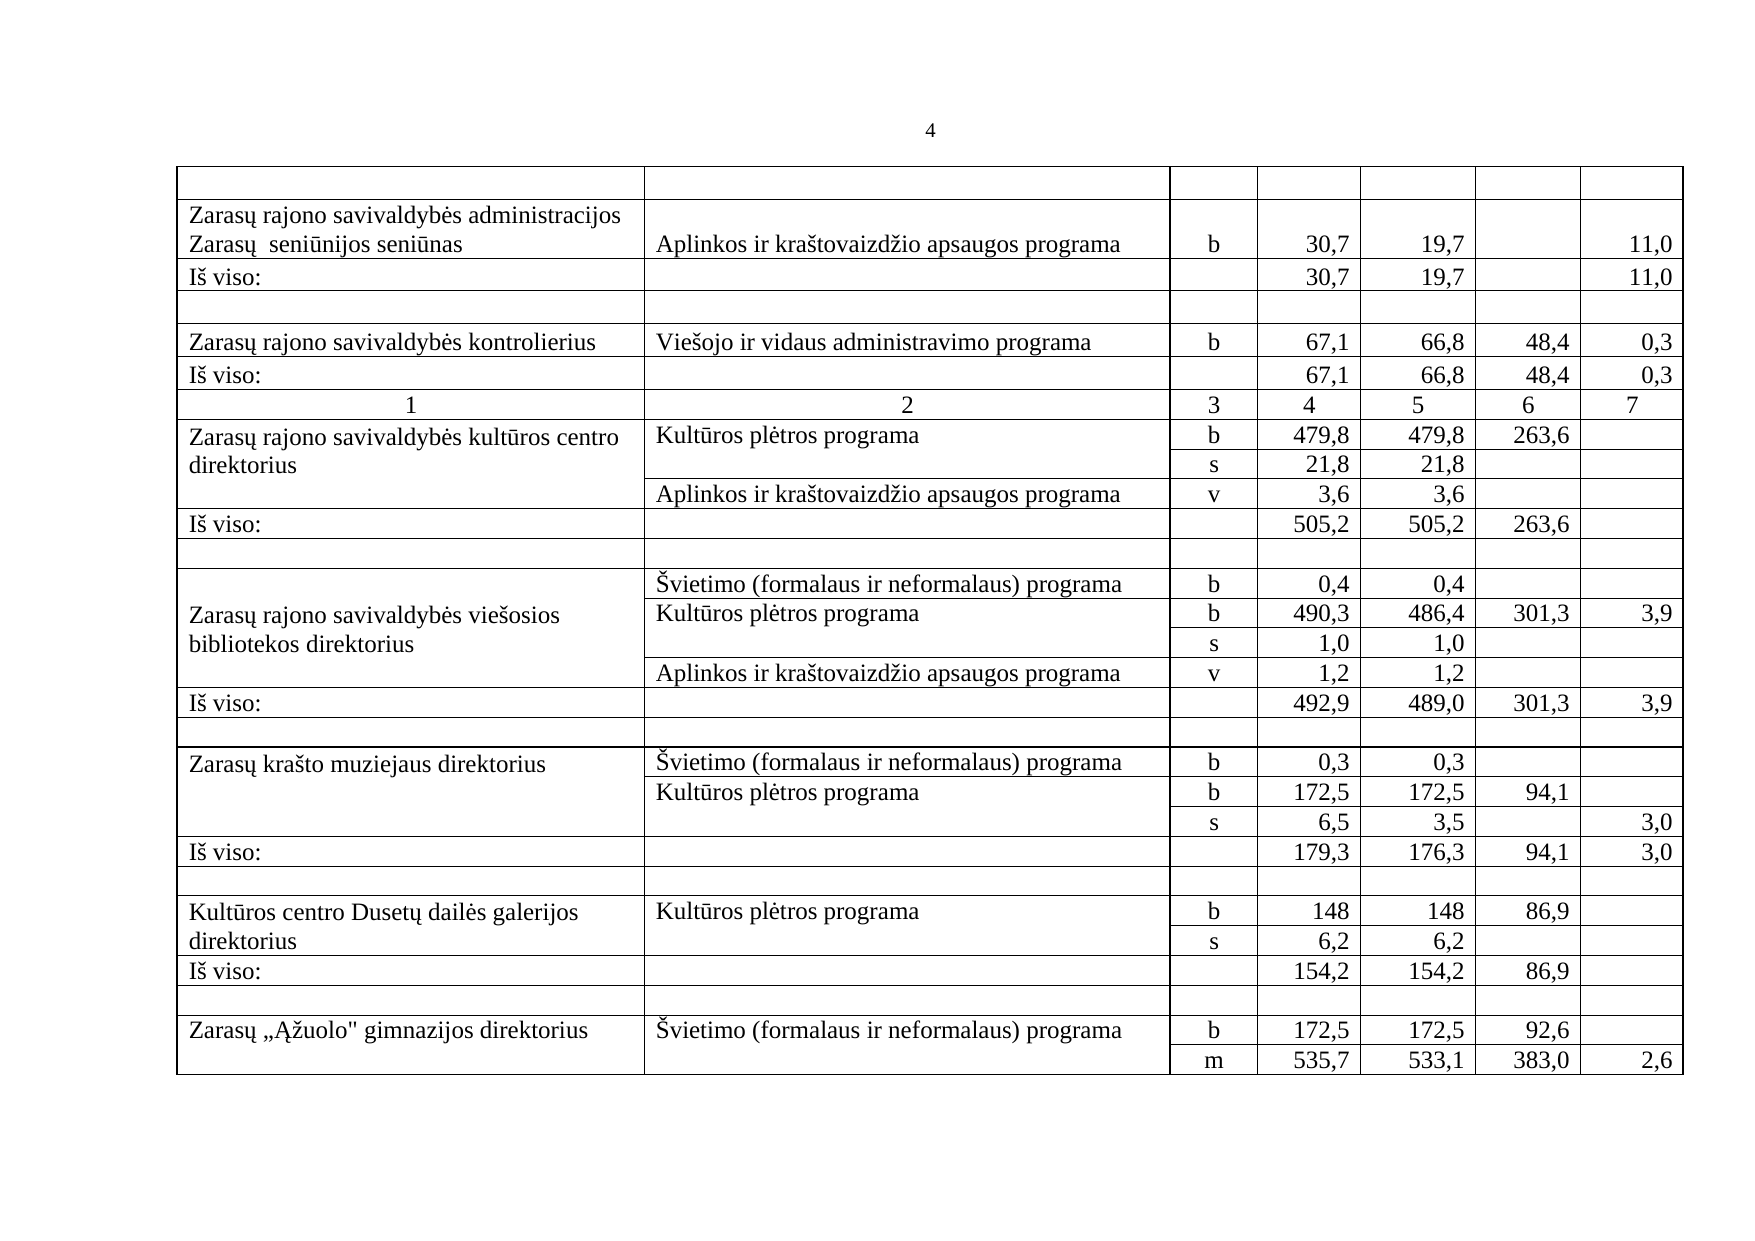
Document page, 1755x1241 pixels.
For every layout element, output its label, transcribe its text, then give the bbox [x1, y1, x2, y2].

table_cell Iš viso: [178, 259, 644, 290]
table_cell [1476, 748, 1580, 776]
table_cell 263,6 [1476, 420, 1580, 448]
table_cell 3,5 [1361, 807, 1475, 836]
table_cell b [1171, 200, 1257, 258]
table_cell [1581, 569, 1682, 597]
table_cell [1476, 807, 1580, 836]
table_cell 148 [1361, 896, 1475, 925]
table_cell [1171, 357, 1257, 389]
table_cell [1476, 539, 1580, 568]
table_cell [1581, 748, 1682, 776]
table_cell [1258, 867, 1360, 895]
table_cell [1258, 539, 1360, 568]
table_cell [1581, 1016, 1682, 1044]
table_cell [1258, 291, 1360, 323]
table_cell [645, 539, 1169, 568]
table_cell 6,2 [1361, 926, 1475, 955]
table_cell 172,5 [1258, 1016, 1360, 1044]
table_cell 479,8 [1361, 420, 1475, 448]
table_cell [1476, 569, 1580, 597]
table_cell [1258, 718, 1360, 746]
table_cell [1476, 718, 1580, 746]
table_cell [1476, 867, 1580, 895]
table_cell 11,0 [1581, 259, 1682, 290]
table_cell 0,3 [1581, 357, 1682, 389]
table_cell 3,9 [1581, 688, 1682, 717]
table_cell 48,4 [1476, 357, 1580, 389]
table_cell Viešojo ir vidaus administravimo programa [645, 324, 1169, 356]
table_cell [1361, 986, 1475, 1014]
table_cell Kultūros plėtros programa [645, 896, 1169, 955]
table_cell [1581, 479, 1682, 508]
table_cell 505,2 [1258, 509, 1360, 538]
table_cell b [1171, 599, 1257, 627]
table_cell [1258, 167, 1360, 199]
table_cell [1581, 450, 1682, 478]
table_cell [1581, 291, 1682, 323]
table_cell 0,3 [1581, 324, 1682, 356]
table_cell [1581, 509, 1682, 538]
table_cell [178, 986, 644, 1014]
table_cell 86,9 [1476, 956, 1580, 985]
table_cell [1171, 688, 1257, 717]
table_cell [1171, 539, 1257, 568]
table_cell v [1171, 479, 1257, 508]
table_cell 0,4 [1258, 569, 1360, 597]
table_cell 535,7 [1258, 1045, 1360, 1074]
table_cell b [1171, 1016, 1257, 1044]
table_cell Kultūros plėtros programa [645, 777, 1169, 836]
table_cell 4 [1258, 390, 1360, 419]
table_cell 486,4 [1361, 599, 1475, 627]
table_cell 154,2 [1361, 956, 1475, 985]
table_cell [1476, 479, 1580, 508]
table_cell [1171, 167, 1257, 199]
table_cell [1476, 167, 1580, 199]
table_cell [1476, 291, 1580, 323]
table_cell Kultūros plėtros programa [645, 420, 1169, 478]
table_cell Aplinkos ir kraštovaizdžio apsaugos programa [645, 200, 1169, 258]
table_cell 30,7 [1258, 200, 1360, 258]
table_cell [178, 718, 644, 746]
table_cell [1171, 986, 1257, 1014]
table_cell [1581, 986, 1682, 1014]
table_cell 179,3 [1258, 837, 1360, 866]
table_cell 172,5 [1258, 777, 1360, 806]
table_cell b [1171, 896, 1257, 925]
table_cell 172,5 [1361, 777, 1475, 806]
table_cell 67,1 [1258, 357, 1360, 389]
table_cell 505,2 [1361, 509, 1475, 538]
table_cell b [1171, 777, 1257, 806]
table_cell Zarasų rajono savivaldybės viešosios bibliotekos direktorius [178, 569, 644, 687]
table_cell 21,8 [1361, 450, 1475, 478]
table_cell Iš viso: [178, 357, 644, 389]
table_cell 19,7 [1361, 259, 1475, 290]
table_cell 7 [1581, 390, 1682, 419]
table_cell [1171, 837, 1257, 866]
table_cell [1258, 986, 1360, 1014]
table_cell 3,0 [1581, 837, 1682, 866]
table_cell s [1171, 628, 1257, 657]
table_cell 489,0 [1361, 688, 1475, 717]
table_cell [1581, 628, 1682, 657]
table_cell 533,1 [1361, 1045, 1475, 1074]
table_cell b [1171, 420, 1257, 448]
table_cell [645, 867, 1169, 895]
table_cell 3,6 [1258, 479, 1360, 508]
table_cell [1581, 926, 1682, 955]
table_cell Aplinkos ir kraštovaizdžio apsaugos programa [645, 479, 1169, 508]
table_cell 6,2 [1258, 926, 1360, 955]
table_cell [1171, 956, 1257, 985]
table_cell 30,7 [1258, 259, 1360, 290]
table_cell 0,4 [1361, 569, 1475, 597]
table_cell 1,2 [1258, 658, 1360, 687]
table_cell s [1171, 450, 1257, 478]
table_cell Iš viso: [178, 956, 644, 985]
table_cell 148 [1258, 896, 1360, 925]
table_cell [1476, 450, 1580, 478]
table_cell [1171, 291, 1257, 323]
table_cell 48,4 [1476, 324, 1580, 356]
table_cell [1581, 167, 1682, 199]
table_cell 67,1 [1258, 324, 1360, 356]
table_cell [1171, 259, 1257, 290]
table_cell [1361, 167, 1475, 199]
table_cell v [1171, 658, 1257, 687]
table_cell Švietimo (formalaus ir neformalaus) programa [645, 1016, 1169, 1074]
table_cell Kultūros plėtros programa [645, 599, 1169, 657]
table_cell 490,3 [1258, 599, 1360, 627]
table_cell 263,6 [1476, 509, 1580, 538]
table_cell [645, 718, 1169, 746]
table_cell b [1171, 569, 1257, 597]
table_cell [645, 986, 1169, 1014]
table_cell 2,6 [1581, 1045, 1682, 1074]
table_cell 301,3 [1476, 688, 1580, 717]
table_cell b [1171, 324, 1257, 356]
table_cell m [1171, 1045, 1257, 1074]
table_cell 6,5 [1258, 807, 1360, 836]
table_cell [645, 837, 1169, 866]
table_cell [645, 509, 1169, 538]
table_cell 479,8 [1258, 420, 1360, 448]
table_cell Aplinkos ir kraštovaizdžio apsaugos programa [645, 658, 1169, 687]
table_cell Iš viso: [178, 509, 644, 538]
table_cell 1,0 [1361, 628, 1475, 657]
table_cell [1476, 200, 1580, 258]
table_cell 19,7 [1361, 200, 1475, 258]
table_cell [1581, 956, 1682, 985]
table_cell [1581, 896, 1682, 925]
table_cell 5 [1361, 390, 1475, 419]
table_cell 86,9 [1476, 896, 1580, 925]
table_cell [1581, 658, 1682, 687]
table_cell 176,3 [1361, 837, 1475, 866]
table_cell [1581, 867, 1682, 895]
table_cell [178, 867, 644, 895]
table_cell [178, 291, 644, 323]
table_cell 383,0 [1476, 1045, 1580, 1074]
table_cell Iš viso: [178, 688, 644, 717]
table_cell [178, 167, 644, 199]
table_cell 3,9 [1581, 599, 1682, 627]
table_cell [1361, 867, 1475, 895]
table_cell 66,8 [1361, 324, 1475, 356]
table_cell 3,0 [1581, 807, 1682, 836]
table_cell 94,1 [1476, 837, 1580, 866]
table_cell 2 [645, 390, 1169, 419]
table_cell Iš viso: [178, 837, 644, 866]
table_cell [1476, 259, 1580, 290]
table_cell 0,3 [1361, 748, 1475, 776]
table_cell Švietimo (formalaus ir neformalaus) programa [645, 748, 1169, 776]
table_cell s [1171, 926, 1257, 955]
table_cell 0,3 [1258, 748, 1360, 776]
table_cell 6 [1476, 390, 1580, 419]
table_cell [1476, 986, 1580, 1014]
table_cell Zarasų rajono savivaldybės kontrolierius [178, 324, 644, 356]
table_cell [1476, 658, 1580, 687]
table_cell [1361, 539, 1475, 568]
table_cell 1 [178, 390, 644, 419]
table_cell [1361, 291, 1475, 323]
table_cell 301,3 [1476, 599, 1580, 627]
table_cell [1171, 867, 1257, 895]
table_cell [178, 539, 644, 568]
table_cell 21,8 [1258, 450, 1360, 478]
table_cell 1,2 [1361, 658, 1475, 687]
table_cell 3,6 [1361, 479, 1475, 508]
table_cell [645, 259, 1169, 290]
table_cell 66,8 [1361, 357, 1475, 389]
table_cell Zarasų rajono savivaldybės kultūros centro direktorius [178, 420, 644, 508]
table_cell [1361, 718, 1475, 746]
table_cell Švietimo (formalaus ir neformalaus) programa [645, 569, 1169, 597]
table_cell 3 [1171, 390, 1257, 419]
table_cell 172,5 [1361, 1016, 1475, 1044]
table_cell [1476, 628, 1580, 657]
table_cell [645, 956, 1169, 985]
table_cell s [1171, 807, 1257, 836]
table_cell [645, 167, 1169, 199]
table_cell 1,0 [1258, 628, 1360, 657]
table_cell [1581, 777, 1682, 806]
table_cell 492,9 [1258, 688, 1360, 717]
table_cell 94,1 [1476, 777, 1580, 806]
table_cell [645, 688, 1169, 717]
table_cell [1171, 509, 1257, 538]
table_cell [1476, 926, 1580, 955]
table_cell [1171, 718, 1257, 746]
table_cell Zarasų „Ąžuolo" gimnazijos direktorius [178, 1016, 644, 1074]
table_cell 11,0 [1581, 200, 1682, 258]
table_cell [1581, 539, 1682, 568]
table_cell 92,6 [1476, 1016, 1580, 1044]
table_cell b [1171, 748, 1257, 776]
table_cell [1581, 420, 1682, 448]
table_cell [645, 291, 1169, 323]
table_cell Zarasų krašto muziejaus direktorius [178, 748, 644, 836]
table_cell [645, 357, 1169, 389]
table_cell [1581, 718, 1682, 746]
table_cell Zarasų rajono savivaldybės administracijos Zarasų seniūnijos seniūnas [178, 200, 644, 258]
table_cell 154,2 [1258, 956, 1360, 985]
table_cell Kultūros centro Dusetų dailės galerijos direktorius [178, 896, 644, 955]
